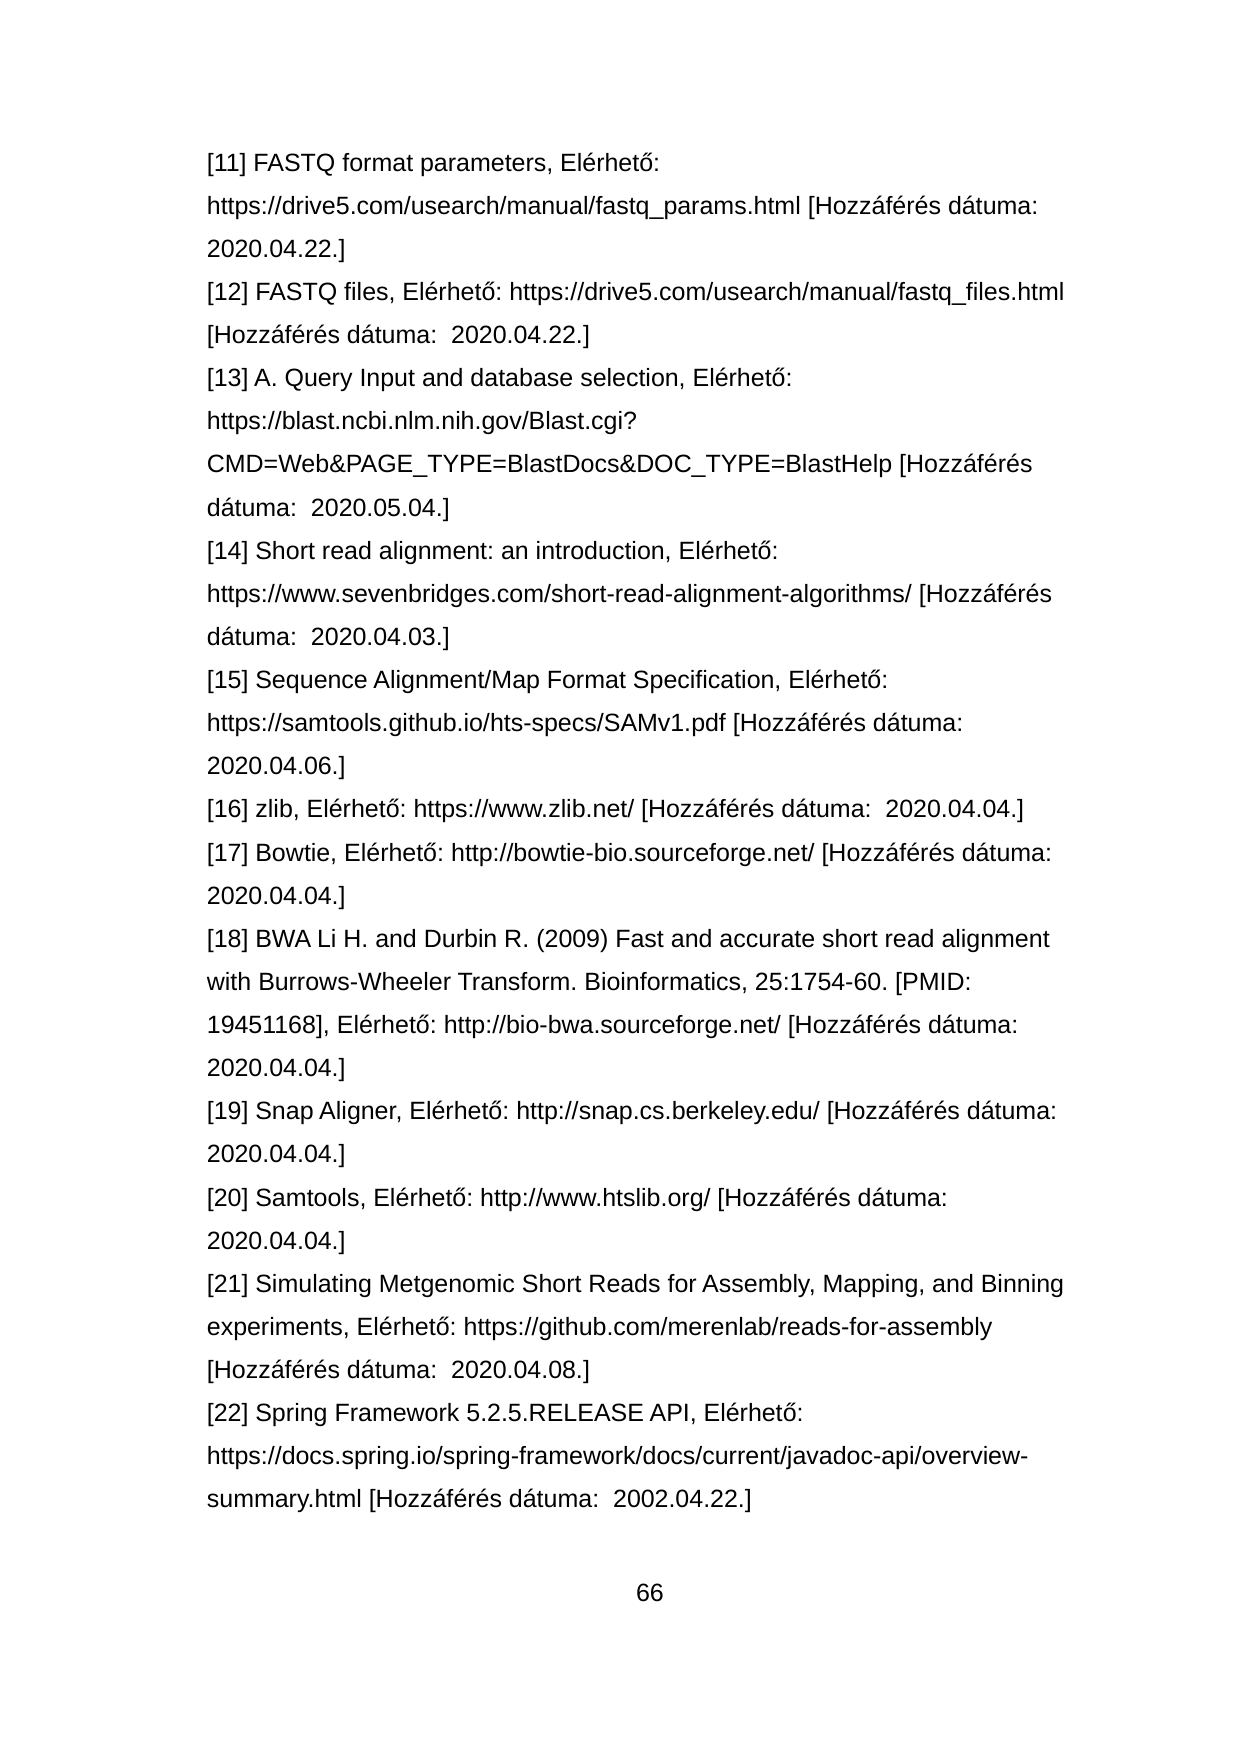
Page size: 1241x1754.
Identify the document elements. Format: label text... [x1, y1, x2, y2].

text [11] FASTQ format parameters, Elérhető: https://drive5.com/usearch/manual/fastq_params.html [Hozzáférés dátuma: 2020.04.22.] [207, 148, 1093, 263]
text [19] Snap Aligner, Elérhető: http://snap.cs.berkeley.edu/ [Hozzáférés dátuma: 2020.04.04.] [207, 1096, 1093, 1168]
text [22] Spring Framework 5.2.5.RELEASE API, Elérhető: https://docs.spring.io/spring-framework/docs/current/javadoc-api/overview-summary.html [Hozzáférés dátuma: 2002.04.22.] [207, 1398, 1093, 1513]
text [17] Bowtie, Elérhető: http://bowtie-bio.sourceforge.net/ [Hozzáférés dátuma: 2020.04.04.] [207, 838, 1093, 909]
text [13] A. Query Input and database selection, Elérhető: https://blast.ncbi.nlm.nih.gov/Blast.cgi?CMD=Web&PAGE_TYPE=BlastDocs&DOC_TYPE=BlastHelp [Hozzáférés dátuma: 2020.05.04.] [207, 363, 1093, 521]
text [15] Sequence Alignment/Map Format Specification, Elérhető: https://samtools.github.io/hts-specs/SAMv1.pdf [Hozzáférés dátuma: 2020.04.06.] [207, 665, 1093, 780]
text [12] FASTQ files, Elérhető: https://drive5.com/usearch/manual/fastq_files.html [Hozzáférés dátuma: 2020.04.22.] [207, 277, 1093, 349]
text [18] BWA Li H. and Durbin R. (2009) Fast and accurate short read alignment with Burrows-Wheeler Transform. Bioinformatics, 25:1754-60. [PMID: 19451168], Elérhető: http://bio-bwa.sourceforge.net/ [Hozzáférés dátuma: 2020.04.04.] [207, 924, 1093, 1082]
text [21] Simulating Metgenomic Short Reads for Assembly, Mapping, and Binning experiments, Elérhető: https://github.com/merenlab/reads-for-assembly [Hozzáférés dátuma: 2020.04.08.] [207, 1269, 1093, 1384]
text [20] Samtools, Elérhető: http://www.htslib.org/ [Hozzáférés dátuma: 2020.04.04.] [207, 1183, 1093, 1254]
text [14] Short read alignment: an introduction, Elérhető: https://www.sevenbridges.com/short-read-alignment-algorithms/ [Hozzáférés dátuma: 2020.04.03.] [207, 536, 1093, 651]
text [16] zlib, Elérhető: https://www.zlib.net/ [Hozzáférés dátuma: 2020.04.04.] [207, 794, 1093, 823]
